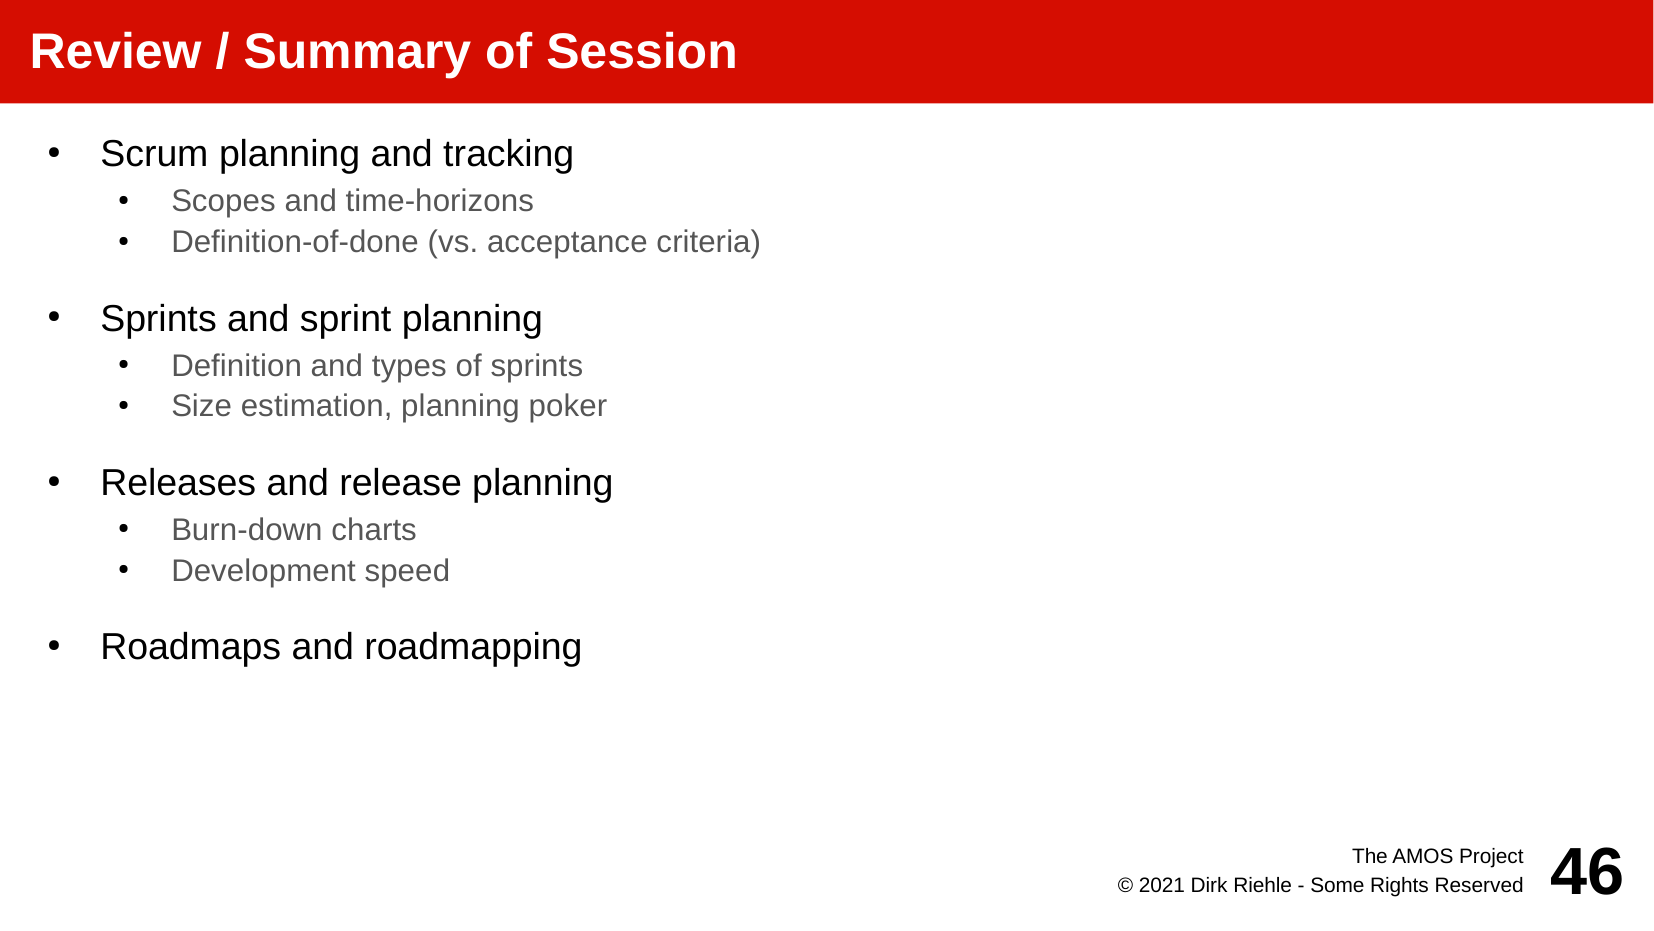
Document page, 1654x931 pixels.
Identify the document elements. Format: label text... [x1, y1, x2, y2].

list Scrum planning and tracking Scopes and time-horizons Definition-of-done (vs. acceptance criteria) Sprints and sprint planning Definition and types of sprints Size estimation, planning poker Releases and release planning Burn-down charts Development speed Roadmaps and roadmapping [29, 132, 1625, 813]
title Review / Summary of Session [0, 0, 1654, 104]
